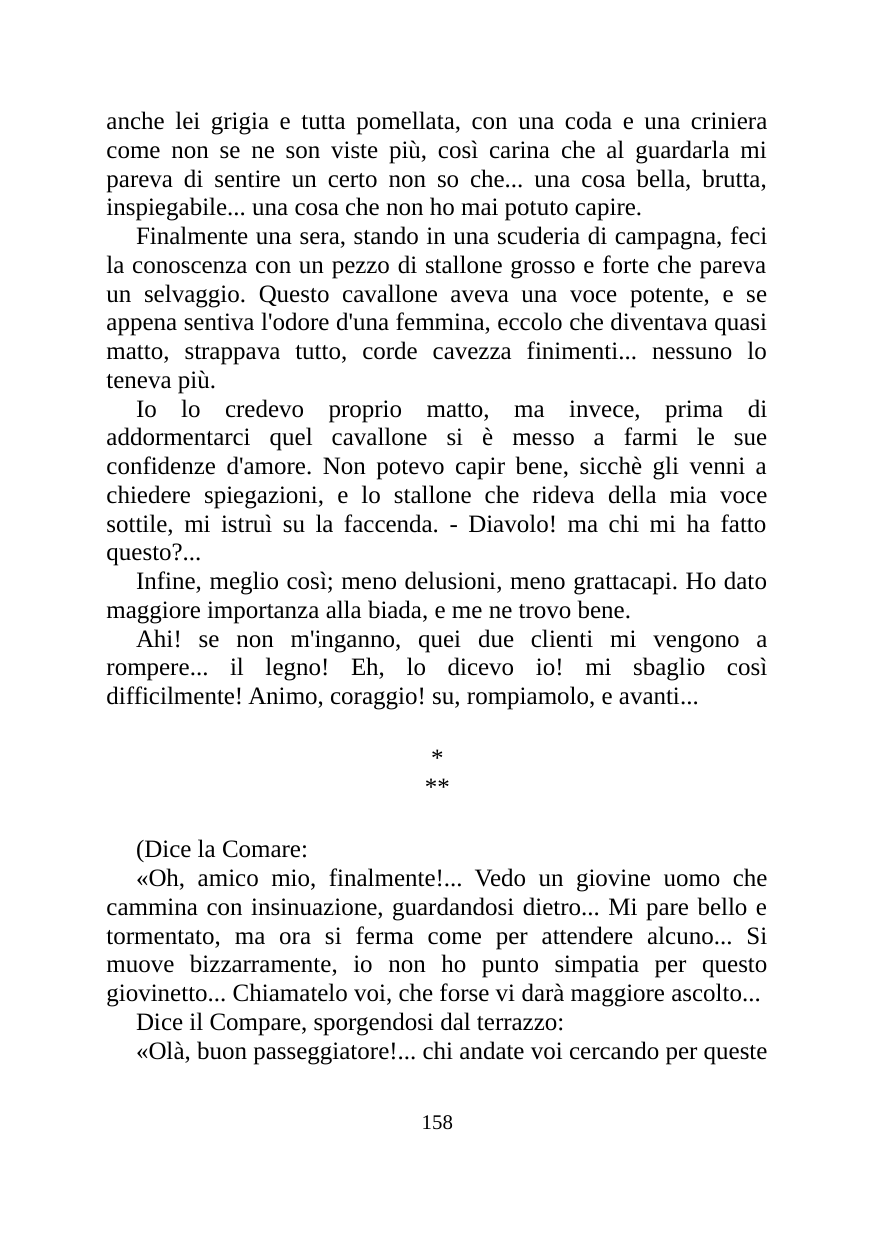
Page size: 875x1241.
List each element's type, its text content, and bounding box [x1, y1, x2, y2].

text Dice il Compare, sporgendosi dal terrazzo: [106, 1007, 768, 1036]
text ** [106, 772, 768, 801]
text Io lo credevo proprio matto, ma invece, prima di addormentarci quel cavallone si è messo a farmi le sue confidenze d'amore. Non potevo capir bene, sicchè gli venni a chiedere spiegazioni, e lo stallone che rideva della mia voce sottile, mi istruì su la faccenda. - Diavolo! ma chi mi ha fatto questo?... [106, 394, 768, 566]
text anche lei grigia e tutta pomellata, con una coda e una criniera come non se ne son viste più, così carina che al guardarla mi pareva di sentire un certo non so che... una cosa bella, brutta, inspiegabile... una cosa che non ho mai potuto capire. [106, 106, 768, 221]
text (Dice la Comare: [106, 834, 768, 863]
text Ahi! se non m'inganno, quei due clienti mi vengono a rompere... il legno! Eh, lo dicevo io! mi sbaglio così difficilmente! Animo, coraggio! su, rompiamolo, e avanti... [106, 624, 768, 710]
text * [106, 743, 768, 772]
text Infine, meglio così; meno delusioni, meno grattacapi. Ho dato maggiore importanza alla biada, e me ne trovo bene. [106, 566, 768, 624]
text «Olà, buon passeggiatore!... chi andate voi cercando per queste [106, 1036, 768, 1064]
text Finalmente una sera, stando in una scuderia di campagna, feci la conoscenza con un pezzo di stallone grosso e forte che pareva un selvaggio. Questo cavallone aveva una voce potente, e se appena sentiva l'odore d'una femmina, eccolo che diventava quasi matto, strappava tutto, corde cavezza finimenti... nessuno lo teneva più. [106, 221, 768, 394]
text «Oh, amico mio, finalmente!... Vedo un giovine uomo che cammina con insinuazione, guardandosi dietro... Mi pare bello e tormentato, ma ora si ferma come per attendere alcuno... Si muove bizzarramente, io non ho punto simpatia per questo giovinetto... Chiamatelo voi, che forse vi darà maggiore ascolto... [106, 863, 768, 1007]
